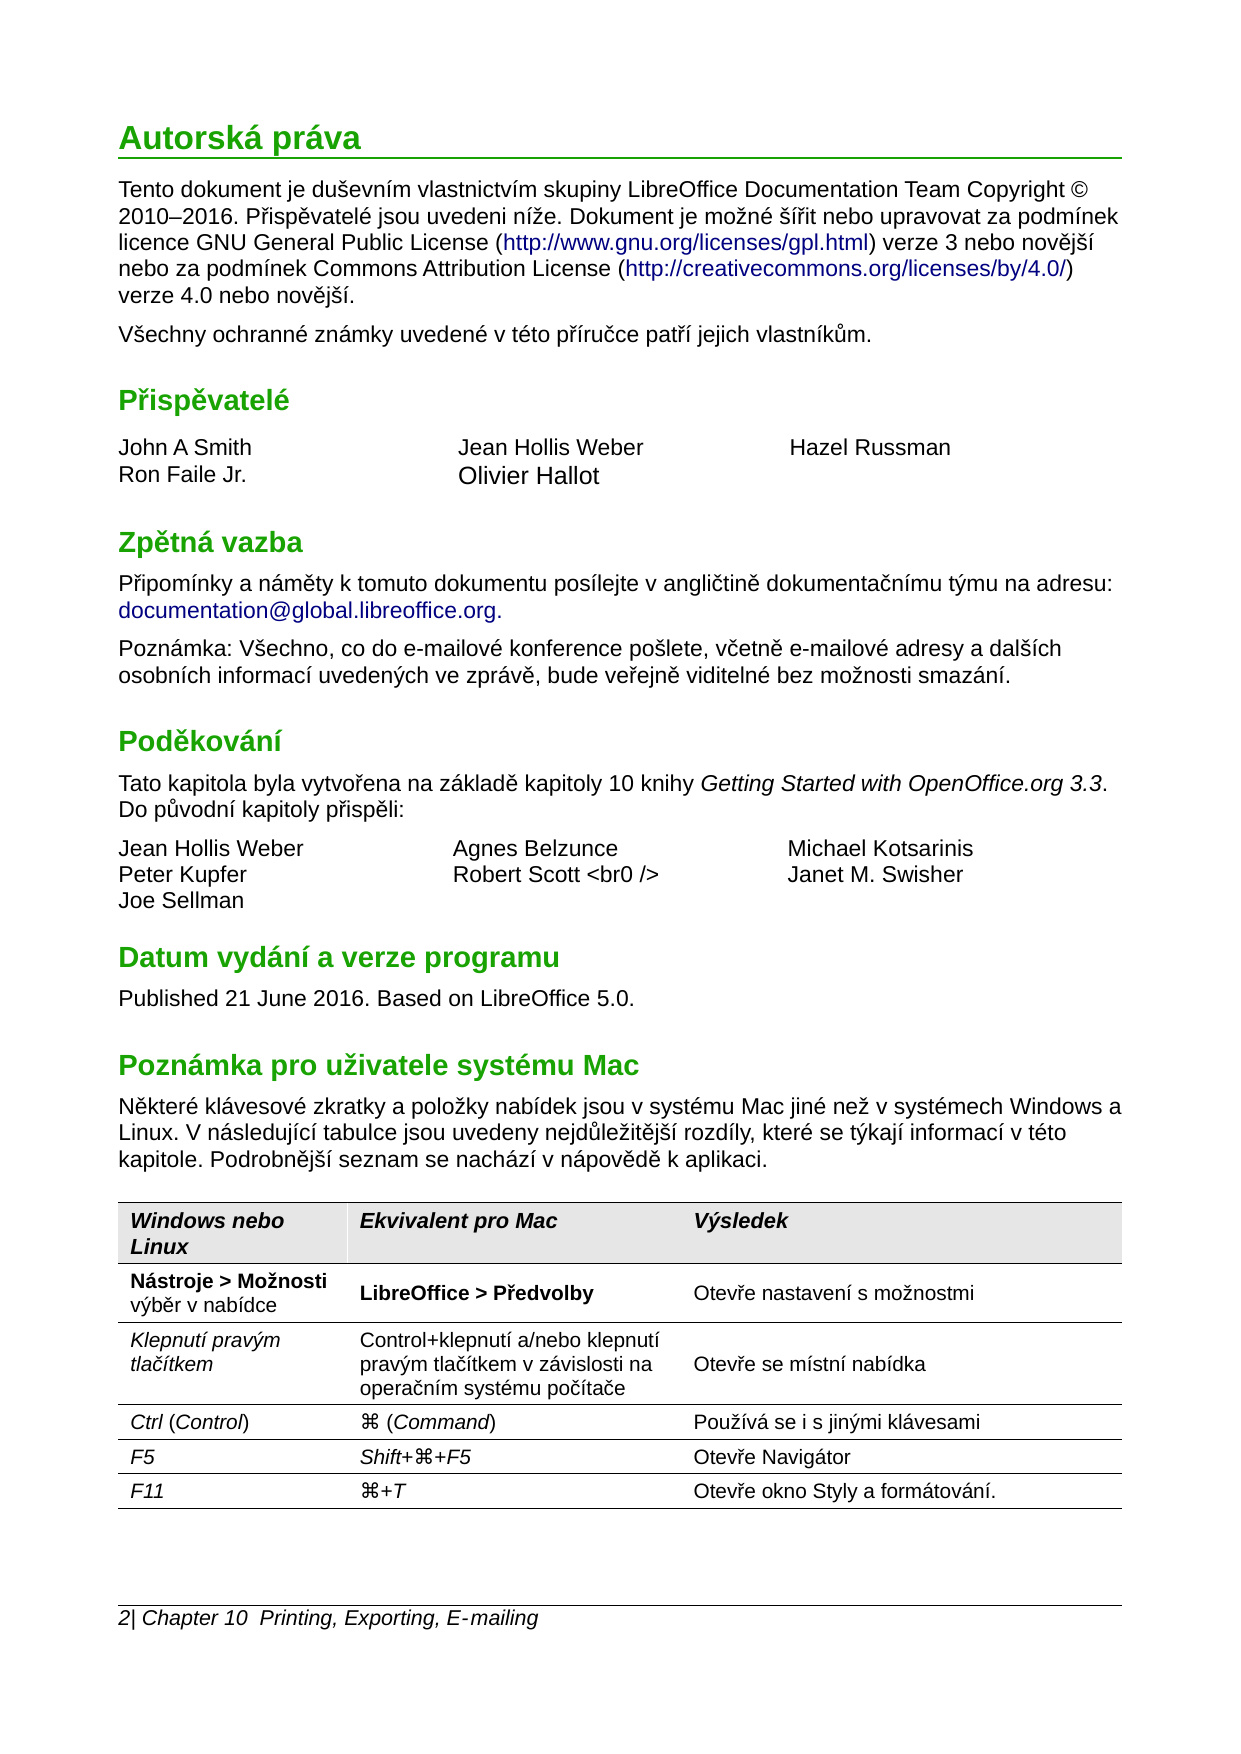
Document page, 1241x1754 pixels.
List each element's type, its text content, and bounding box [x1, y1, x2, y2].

table_cell ⌘+T [348, 1474, 681, 1507]
table_cell F5 [118, 1440, 347, 1473]
text Tato kapitola byla vytvořena na základě kapitoly 10 knihy Getting Started with OpenOffice.org 3.3. Do původní kapitoly přispěli: [118, 769, 1122, 822]
table_header Michael Kotsarinis [788, 835, 1122, 861]
table_header Hazel Russman [789, 434, 1122, 461]
subtitle Poznámka pro uživatele systému Mac [118, 1048, 1122, 1081]
table_cell [789, 461, 1122, 489]
table_cell Robert Scott <br0 /> [453, 861, 787, 887]
table_cell Janet M. Swisher [788, 861, 1122, 887]
table_cell Otevře Navigátor [681, 1440, 1122, 1473]
table_header Windows nebo Linux [118, 1203, 347, 1263]
table_header Jean Hollis Weber [458, 434, 789, 461]
text Poznámka: Všechno, co do e-mailové konference pošlete, včetně e-mailové adresy a dalších osobních informací uvedených ve zprávě, bude veřejně viditelné bez možnosti smazání. [118, 635, 1122, 688]
table_cell Ron Faile Jr. [118, 461, 458, 489]
table_cell Olivier Hallot [458, 461, 789, 489]
table_cell Joe Sellman [118, 888, 453, 916]
table_header John A Smith [118, 434, 458, 461]
text Tento dokument je duševním vlastnictvím skupiny LibreOffice Documentation Team Copyright © 2010–2016. Přispěvatelé jsou uvedeni níže. Dokument je možné šířit nebo upravovat za podmínek licence GNU General Public License (http://www.gnu.org/licenses/gpl.html) verze 3 nebo novější nebo za podmínek Commons Attribution License (http://creativecommons.org/licenses/by/4.0/) verze 4.0 nebo novější. [118, 176, 1122, 308]
table_cell [788, 888, 1122, 916]
table_cell Používá se i s jinými klávesami [681, 1405, 1122, 1438]
text Všechny ochranné známky uvedené v této příručce patří jejich vlastníkům. [118, 321, 1122, 347]
table_header Agnes Belzunce [453, 835, 787, 861]
text Published 21 June 2016. Based on LibreOffice 5.0. [118, 985, 1122, 1012]
subtitle Přispěvatelé [118, 383, 1122, 417]
table_cell Ctrl (Control) [118, 1405, 347, 1438]
table_header Jean Hollis Weber [118, 835, 453, 861]
table_cell Shift+⌘+F5 [348, 1440, 681, 1473]
subtitle Autorská práva [118, 118, 1122, 157]
table_cell Otevře se místní nabídka [681, 1323, 1122, 1404]
table_cell ⌘ (Command) [348, 1405, 681, 1438]
text Připomínky a náměty k tomuto dokumentu posílejte v angličtině dokumentačnímu týmu na adresu: documentation@global.libreoffice.org. [118, 570, 1122, 623]
table_header Ekvivalent pro Mac [348, 1203, 681, 1263]
table_cell Otevře okno Styly a formátování. [681, 1474, 1122, 1507]
subtitle Datum vydání a verze programu [118, 940, 1122, 973]
table_cell F11 [118, 1474, 347, 1507]
table_cell Klepnutí pravým tlačítkem [118, 1323, 347, 1404]
table_cell Nástroje > Možnosti výběr v nabídce [118, 1264, 347, 1322]
subtitle Zpětná vazba [118, 525, 1122, 558]
subtitle Poděkování [118, 724, 1122, 758]
table_header Výsledek [681, 1203, 1122, 1263]
table_cell Control+klepnutí a/nebo klepnutí pravým tlačítkem v závislosti na operačním systému počítače [348, 1323, 681, 1404]
text Některé klávesové zkratky a položky nabídek jsou v systému Mac jiné než v systémech Windows a Linux. V následující tabulce jsou uvedeny nejdůležitější rozdíly, které se týkají informací v této kapitole. Podrobnější seznam se nachází v nápovědě k aplikaci. [118, 1093, 1122, 1172]
table_cell [453, 888, 787, 916]
table_cell Peter Kupfer [118, 861, 453, 887]
table_cell Otevře nastavení s možnostmi [681, 1264, 1122, 1322]
table_cell LibreOffice > Předvolby [348, 1264, 681, 1322]
